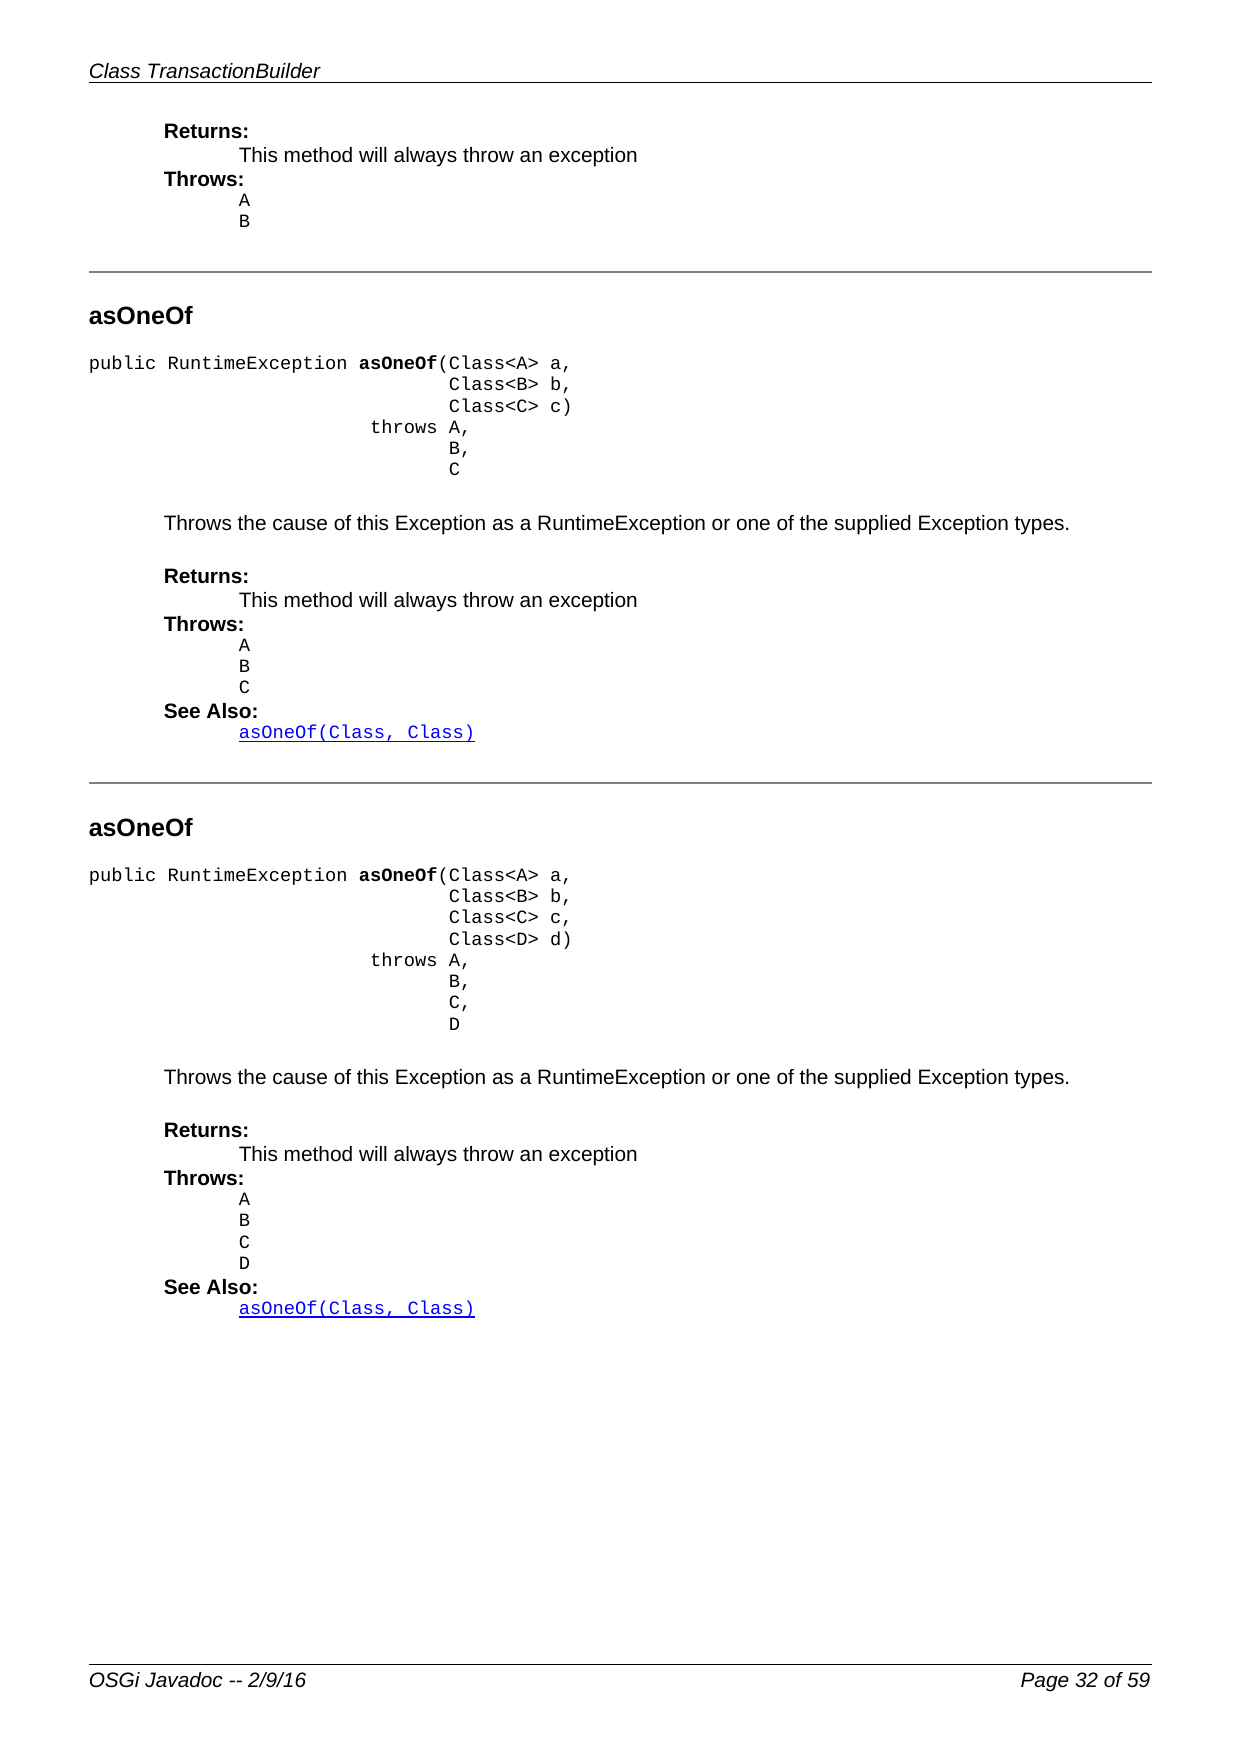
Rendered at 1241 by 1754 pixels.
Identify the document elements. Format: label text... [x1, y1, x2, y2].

text A [238, 190, 1152, 212]
text This method will always throw an exception [238, 1142, 1152, 1166]
text Throws: [163, 1166, 1152, 1190]
text Returns: [163, 564, 1152, 588]
text Throws: [163, 612, 1152, 636]
text See Also: [163, 699, 1152, 723]
text This method will always throw an exception [238, 588, 1152, 612]
text Returns: [163, 1118, 1152, 1142]
text Throws the cause of this Exception as a RuntimeException or one of the supplied Exception types. [163, 1065, 1152, 1089]
text Throws: [163, 166, 1152, 190]
text asOneOf(Class, Class) [238, 1299, 1152, 1320]
text Throws the cause of this Exception as a RuntimeException or one of the supplied Exception types. [163, 511, 1152, 534]
text asOneOf(Class, Class) [238, 723, 1152, 744]
text This method will always throw an exception [238, 142, 1152, 166]
text B [238, 657, 1152, 678]
text public RuntimeException asOneOf(Class<A> a, Class<B> b, Class<C> c) throws A, B, C [88, 354, 1152, 481]
text public RuntimeException asOneOf(Class<A> a, Class<B> b, Class<C> c, Class<D> d) throws A, B, C, D [88, 866, 1152, 1036]
subtitle asOneOf [88, 813, 1152, 842]
text Returns: [163, 118, 1152, 142]
text A [238, 636, 1152, 657]
text C [238, 1232, 1152, 1254]
text C [238, 678, 1152, 699]
subtitle asOneOf [88, 301, 1152, 330]
text B [238, 1211, 1152, 1232]
text A [238, 1190, 1152, 1211]
text See Also: [163, 1275, 1152, 1299]
text B [238, 212, 1152, 233]
text D [238, 1254, 1152, 1275]
